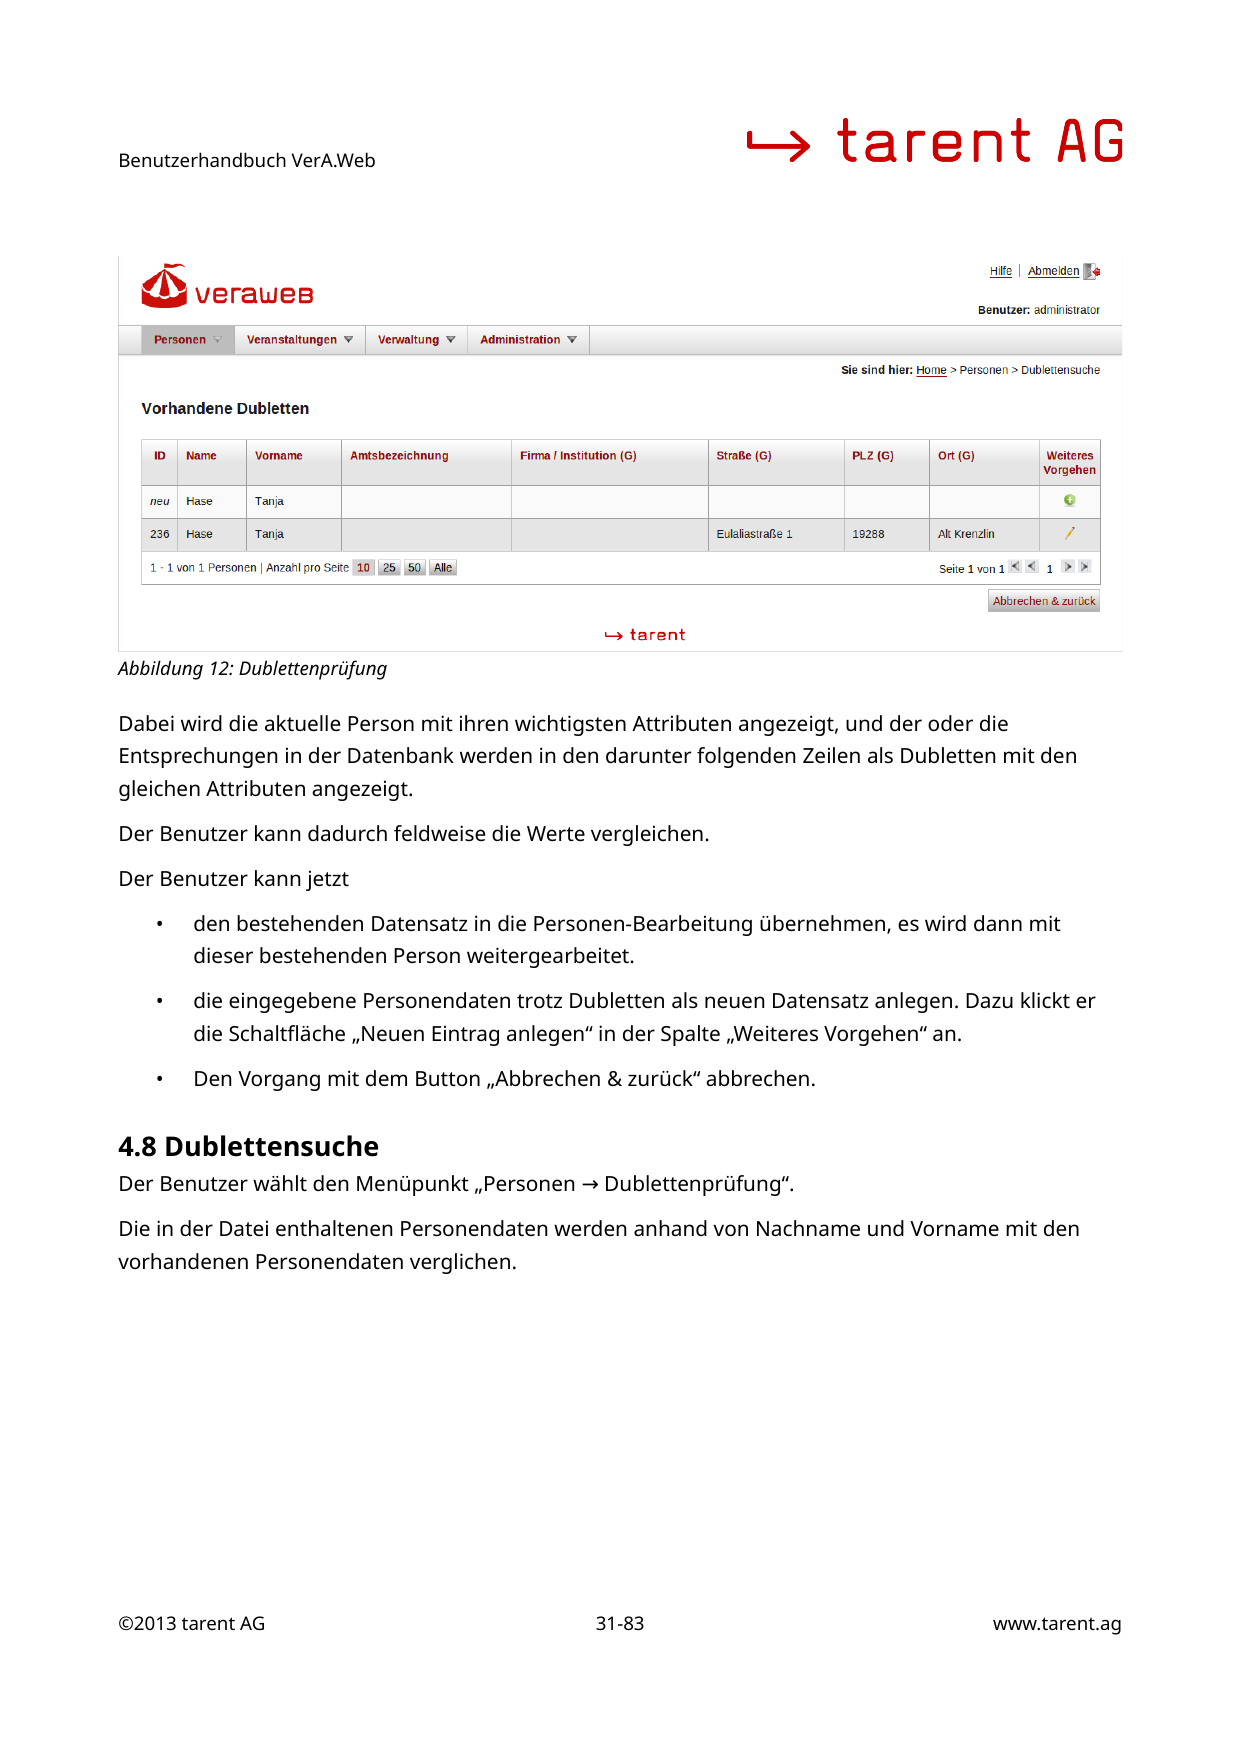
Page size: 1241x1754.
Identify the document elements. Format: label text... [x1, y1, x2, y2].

picture [747, 118, 1123, 162]
text Dabei wird die aktuelle Person mit ihren wichtigsten Attributen angezeigt, und der oder die Entsprechungen in der Datenbank werden in den darunter folgenden Zeilen als Dubletten mit den gleichen Attributen angezeigt. [118, 681, 1122, 802]
subtitle Dublettensuche [118, 1127, 1122, 1164]
list die eingegebene Personendaten trotz Dubletten als neuen Datensatz anlegen. Dazu klickt er die Schaltfläche „Neuen Eintrag anlegen“ in der Spalte „Weiteres Vorgehen“ an. [156, 987, 1122, 1048]
text Der Benutzer kann dadurch feldweise die Werte vergleichen. [118, 819, 1122, 847]
picture [118, 256, 1123, 652]
text Die in der Datei enthaltenen Personendaten werden anhand von Nachname und Vorname mit den vorhandenen Personendaten verglichen. [118, 1214, 1122, 1275]
list Den Vorgang mit dem Button „Abbrechen & zurück“ abbrechen. [156, 1064, 1122, 1093]
text Der Benutzer kann jetzt [118, 864, 1122, 892]
text Abbildung 12: Dublettenprüfung [118, 652, 1122, 681]
text [118, 232, 1122, 256]
list den bestehenden Datensatz in die Personen-Bearbeitung übernehmen, es wird dann mit dieser bestehenden Person weitergearbeitet. [156, 909, 1122, 970]
text Der Benutzer wählt den Menüpunkt „Personen → Dublettenprüfung“. [118, 1169, 1122, 1198]
